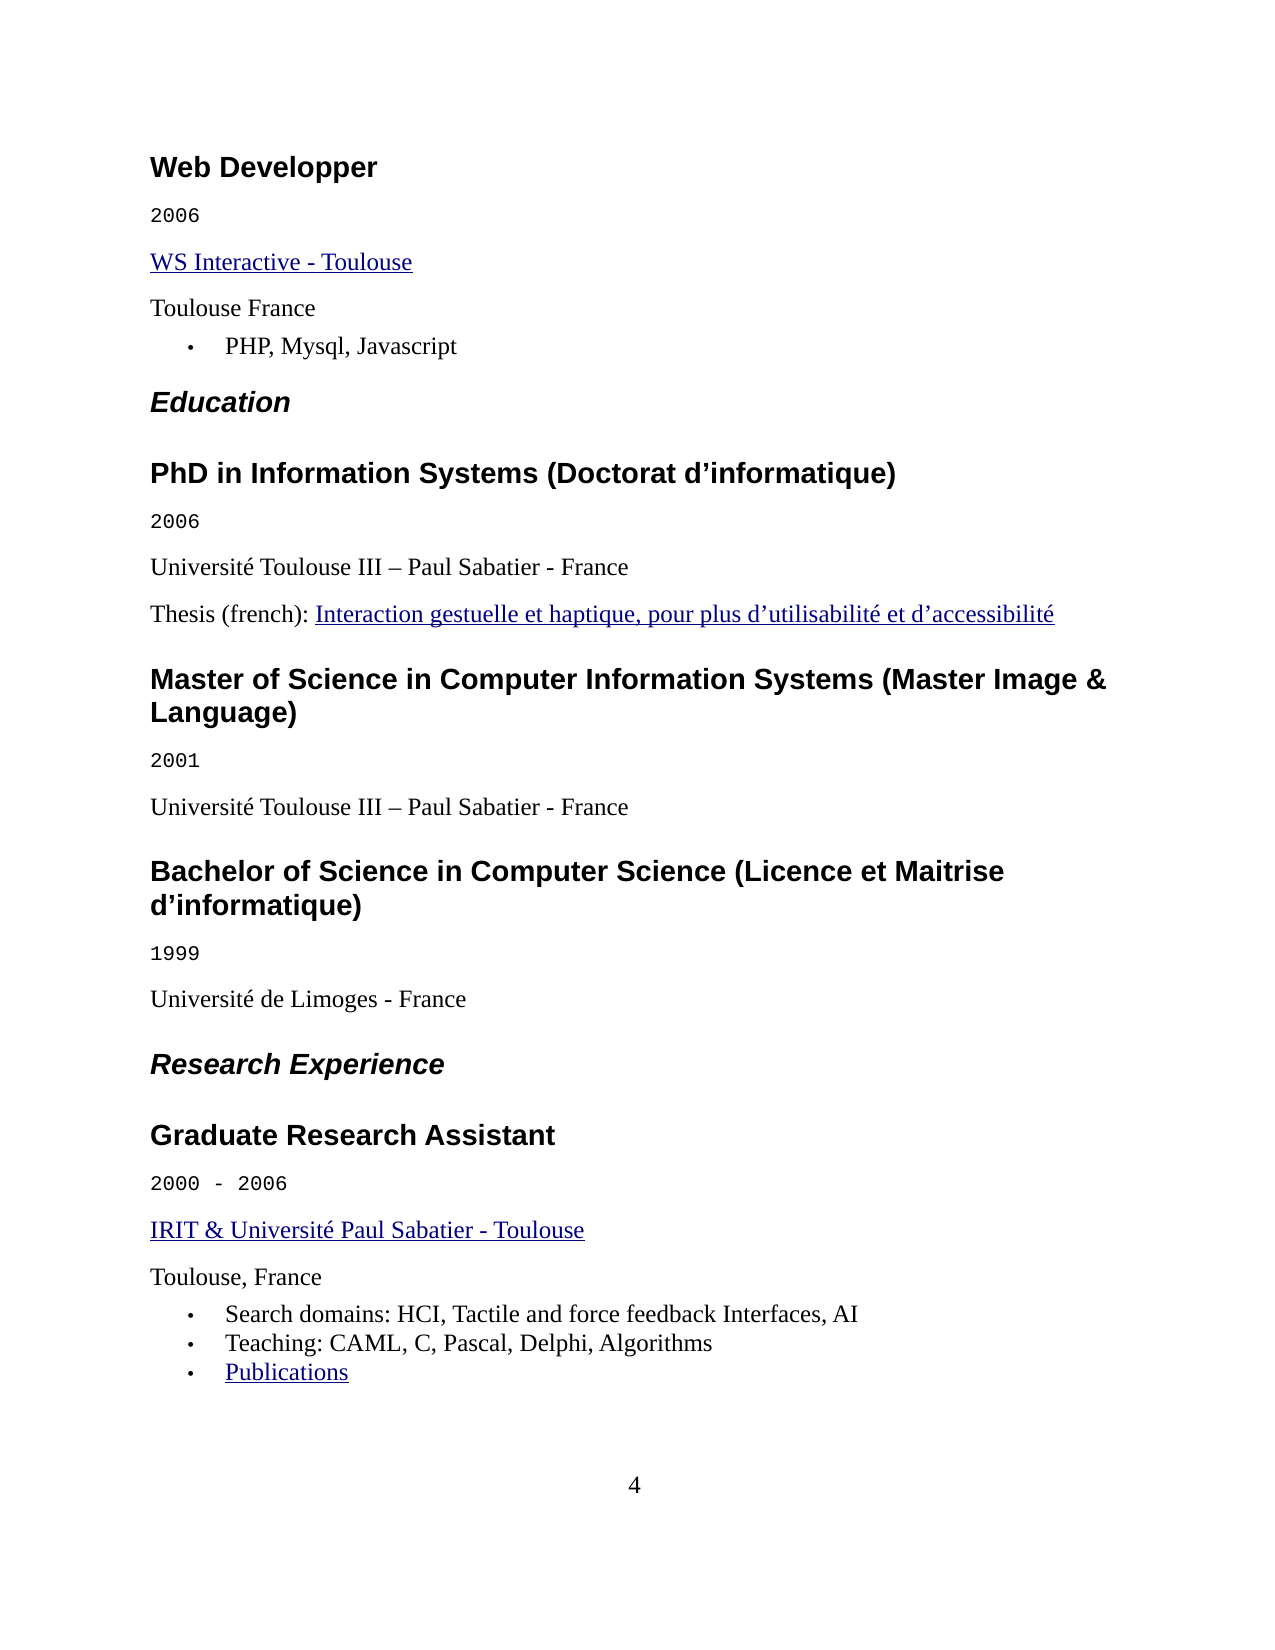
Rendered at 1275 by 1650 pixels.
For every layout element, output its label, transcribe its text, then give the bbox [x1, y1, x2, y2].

subtitle Master of Science in Computer Information Systems (Master Image & Language) [150, 662, 1125, 729]
text 2000 - 2006 [150, 1173, 1125, 1197]
text Université Toulouse III – Paul Sabatier - France [150, 552, 1125, 581]
subtitle Web Developper [150, 150, 1125, 183]
text IRIT & Université Paul Sabatier - Toulouse [150, 1215, 1125, 1244]
list PHP, Mysql, Javascript [187, 331, 1125, 360]
text Toulouse, France [150, 1262, 1125, 1290]
text 2006 [150, 511, 1125, 534]
subtitle Research Experience [150, 1047, 1125, 1081]
text 1999 [150, 943, 1125, 967]
list Search domains: HCI, Tactile and force feedback Interfaces, AI [187, 1299, 1125, 1328]
subtitle Education [150, 385, 1125, 418]
subtitle Bachelor of Science in Computer Science (Licence et Maitrise d’informatique) [150, 854, 1125, 922]
subtitle PhD in Information Systems (Doctorat d’informatique) [150, 456, 1125, 489]
text WS Interactive - Toulouse [150, 247, 1125, 275]
list Teaching: CAML, C, Pascal, Delphi, Algorithms [187, 1328, 1125, 1357]
text 2001 [150, 750, 1125, 774]
text Université de Limoges - France [150, 984, 1125, 1013]
text Thesis (french): Interaction gestuelle et haptique, pour plus d’utilisabilité et d’accessibilité [150, 599, 1125, 628]
text Université Toulouse III – Paul Sabatier - France [150, 792, 1125, 821]
list Publications [187, 1357, 1125, 1386]
text 2006 [150, 205, 1125, 229]
subtitle Graduate Research Assistant [150, 1118, 1125, 1152]
text Toulouse France [150, 293, 1125, 322]
